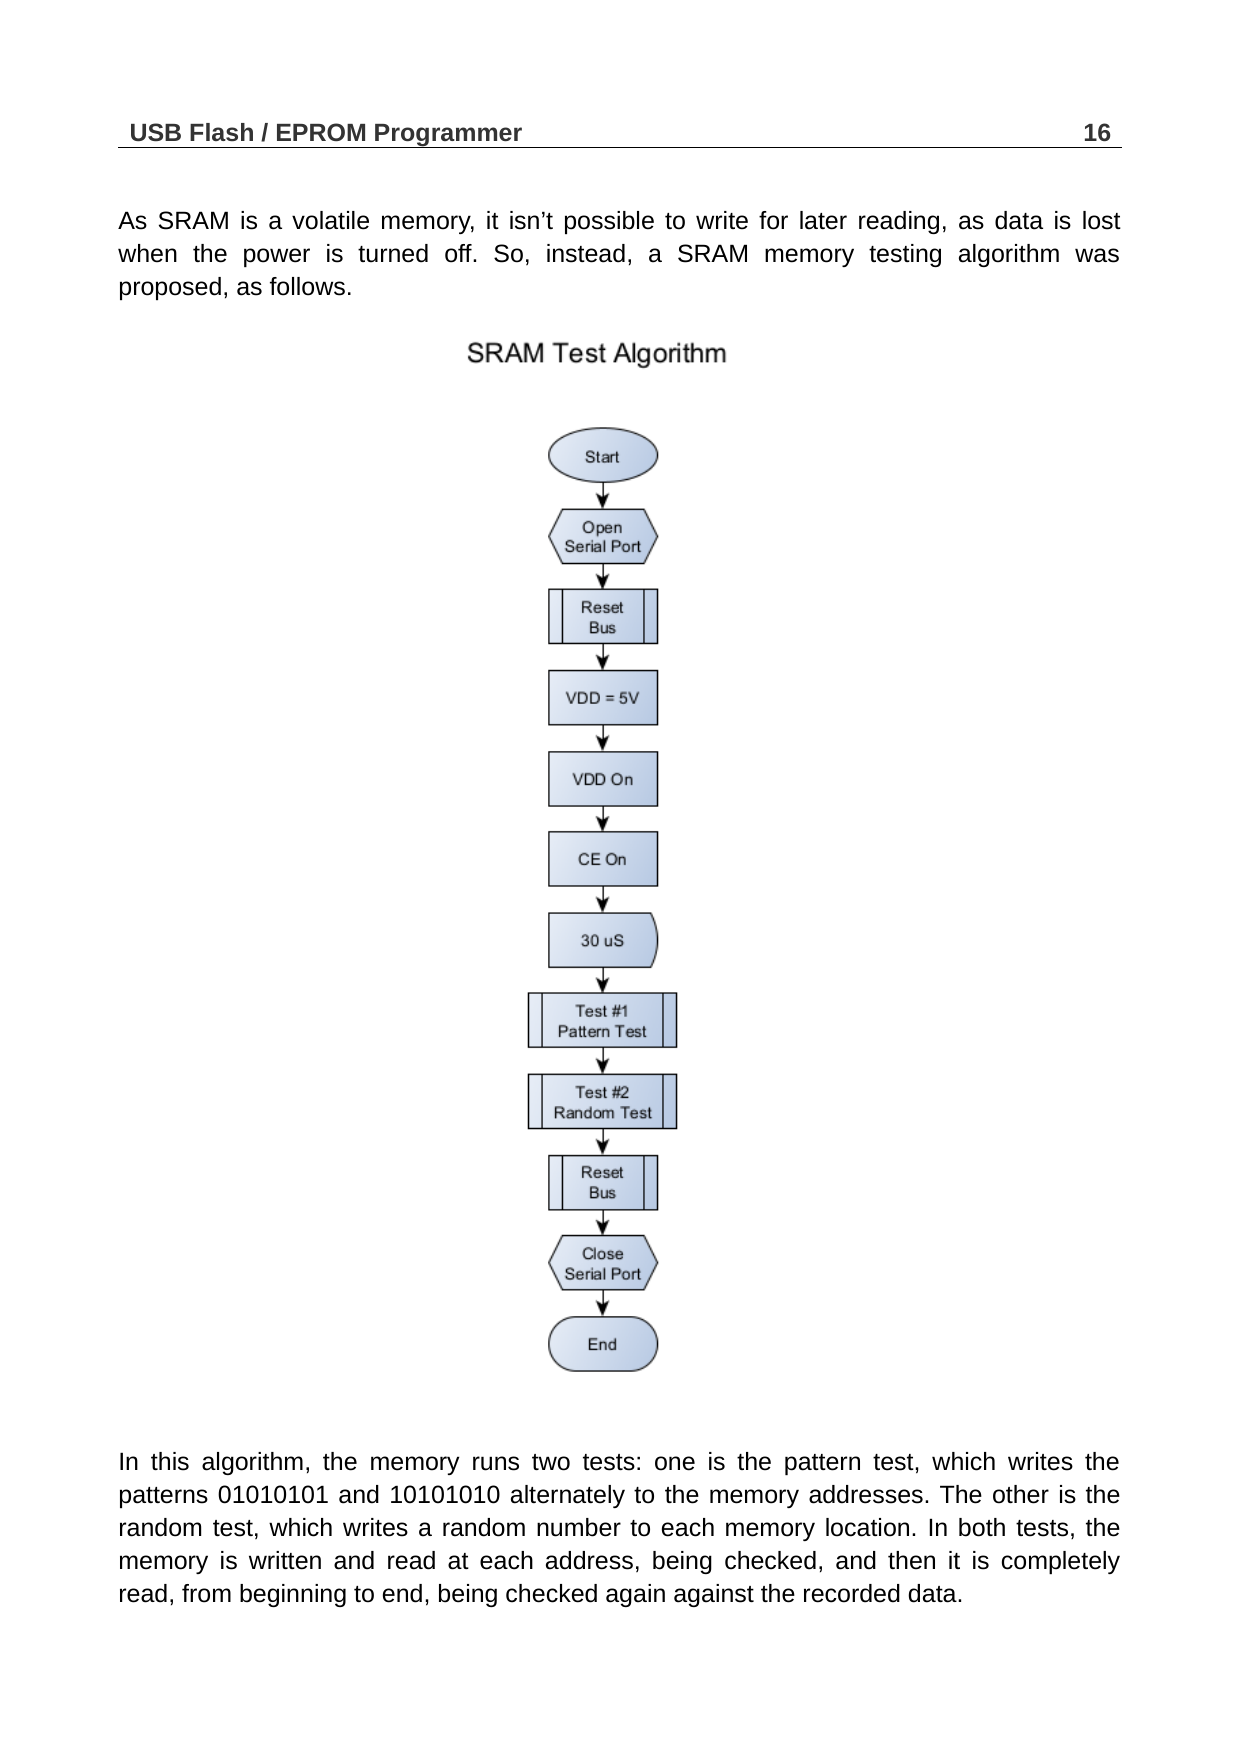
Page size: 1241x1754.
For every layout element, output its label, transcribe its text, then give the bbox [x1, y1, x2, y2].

picture [441, 315, 797, 1395]
text In this algorithm, the memory runs two tests: one is the pattern test, which writes the patterns 01010101 and 10101010 alternately to the memory addresses. The other is the random test, which writes a random number to each memory location. In both tests, the memory is written and read at each address, being checked, and then it is completely read, from beginning to end, being checked again against the recorded data. [118, 1447, 1122, 1608]
text As SRAM is a volatile memory, it isn’t possible to write for later reading, as data is lost when the power is turned off. So, instead, a SRAM memory testing algorithm was proposed, as follows. [118, 206, 1122, 301]
